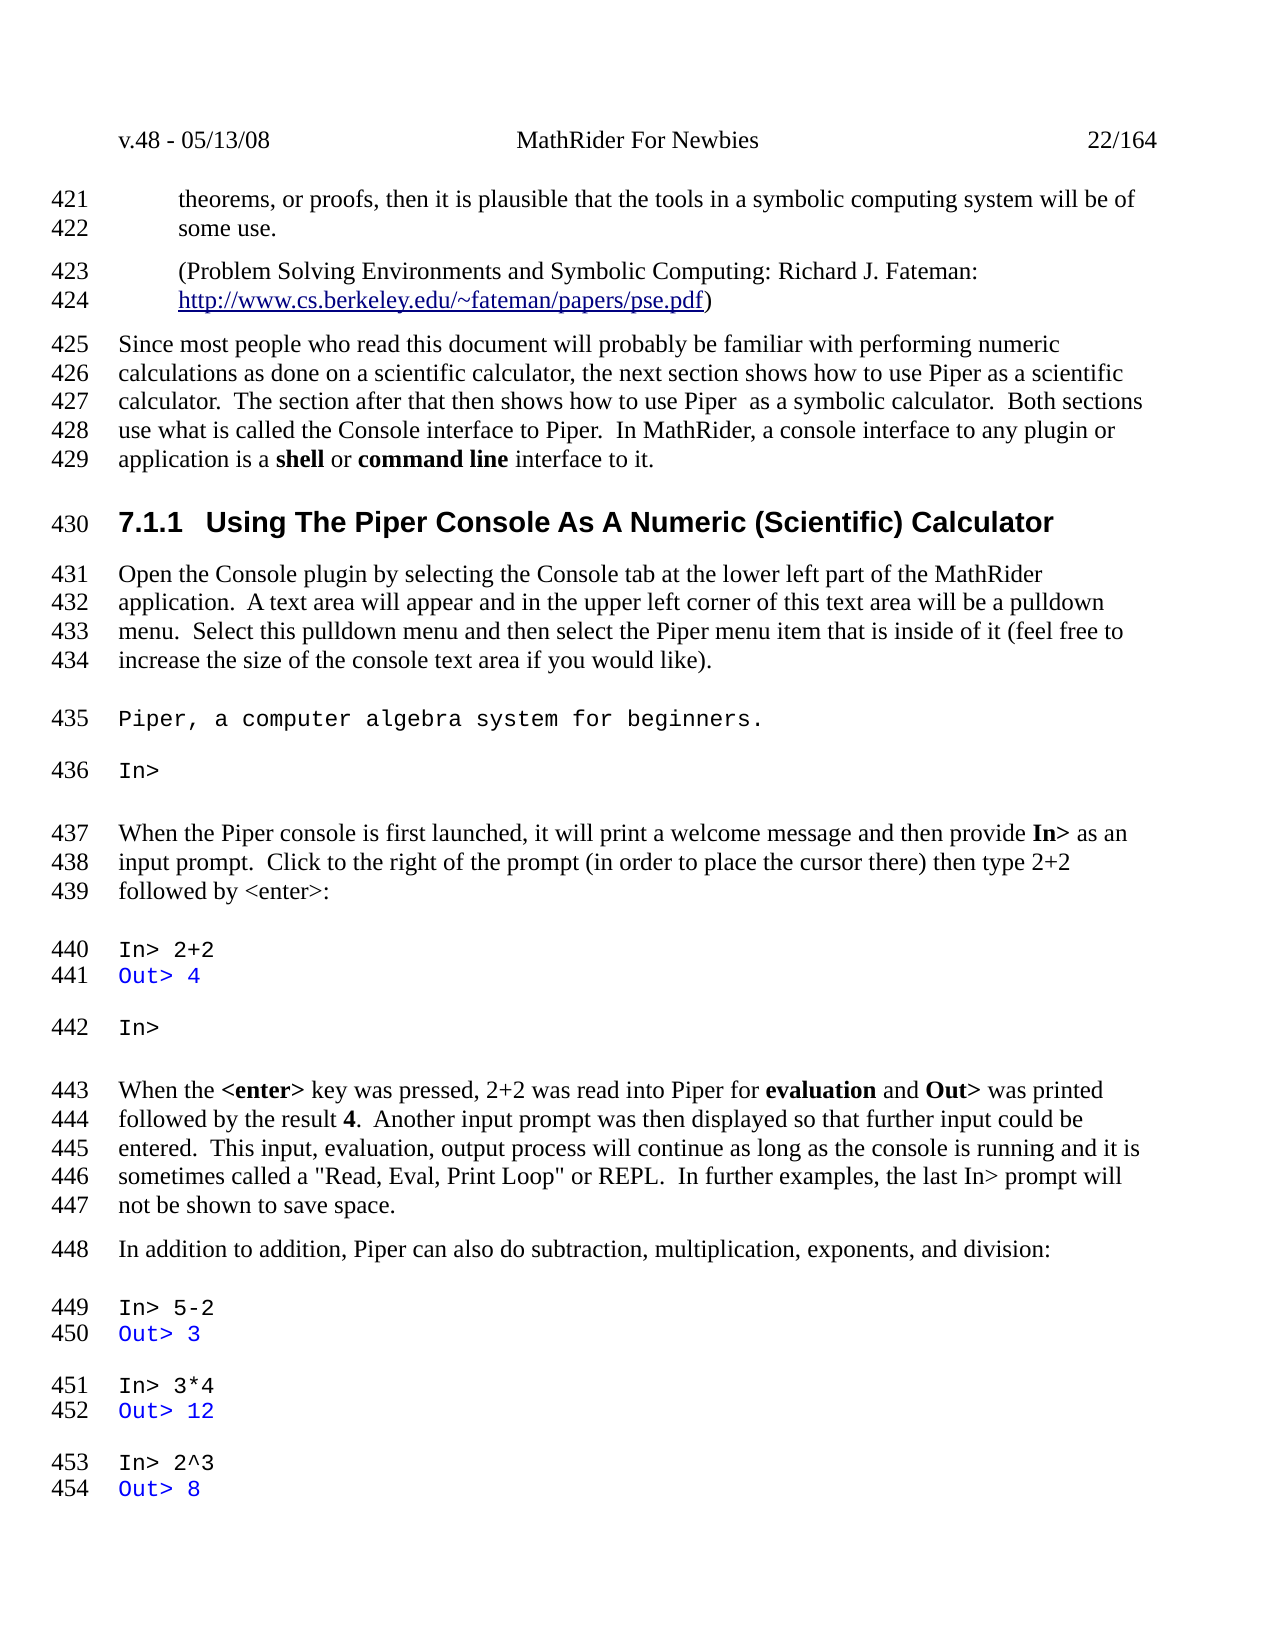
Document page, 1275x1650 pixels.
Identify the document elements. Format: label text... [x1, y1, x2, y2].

text Out> 3 [118, 1322, 1157, 1348]
text Open the Console plugin by selecting the Console tab at the lower left part of the MathRider application. A text area will appear and in the upper left corner of this text area will be a pulldown menu. Select this pulldown menu and then select the Piper menu item that is inside of it (feel free to increase the size of the console text area if you would like). [118, 559, 1157, 674]
text theorems, or proofs, then it is plausible that the tools in a symbolic computing system will be of some use. [178, 184, 1157, 241]
text Out> 8 [118, 1478, 1157, 1504]
subtitle Using The Piper Console As A Numeric (Scientific) Calculator [118, 505, 1157, 539]
text In> [118, 1016, 1157, 1042]
text (Problem Solving Environments and Symbolic Computing: Richard J. Fateman: http://www.cs.berkeley.edu/~fateman/papers/pse.pdf) [178, 256, 1157, 314]
text When the <enter> key was pressed, 2+2 was read into Piper for evaluation and Out> was printed followed by the result 4. Another input prompt was then displayed so that further input could be entered. This input, evaluation, output process will continue as long as the console is running and it is sometimes called a "Read, Eval, Print Loop" or REPL. In further examples, the last In> prompt will not be shown to save space. [118, 1075, 1157, 1219]
text In> 5-2 [118, 1296, 1157, 1322]
text In addition to addition, Piper can also do subtraction, multiplication, exponents, and division: [118, 1234, 1157, 1263]
text In> 2^3 [118, 1452, 1157, 1478]
text Piper, a computer algebra system for beginners. [118, 707, 1157, 733]
text In> [118, 759, 1157, 785]
text Since most people who read this document will probably be familiar with performing numeric calculations as done on a scientific calculator, the next section shows how to use Piper as a scientific calculator. The section after that then shows how to use Piper as a symbolic calculator. Both sections use what is called the Console interface to Piper. In MathRider, a console interface to any plugin or application is a shell or command line interface to it. [118, 329, 1157, 473]
text In> 3*4 [118, 1374, 1157, 1400]
text Out> 4 [118, 964, 1157, 990]
text When the Piper console is first launched, it will print a welcome message and then provide In> as an input prompt. Click to the right of the prompt (in order to place the cursor there) then type 2+2 followed by <enter>: [118, 818, 1157, 904]
text Out> 12 [118, 1400, 1157, 1426]
text In> 2+2 [118, 938, 1157, 964]
